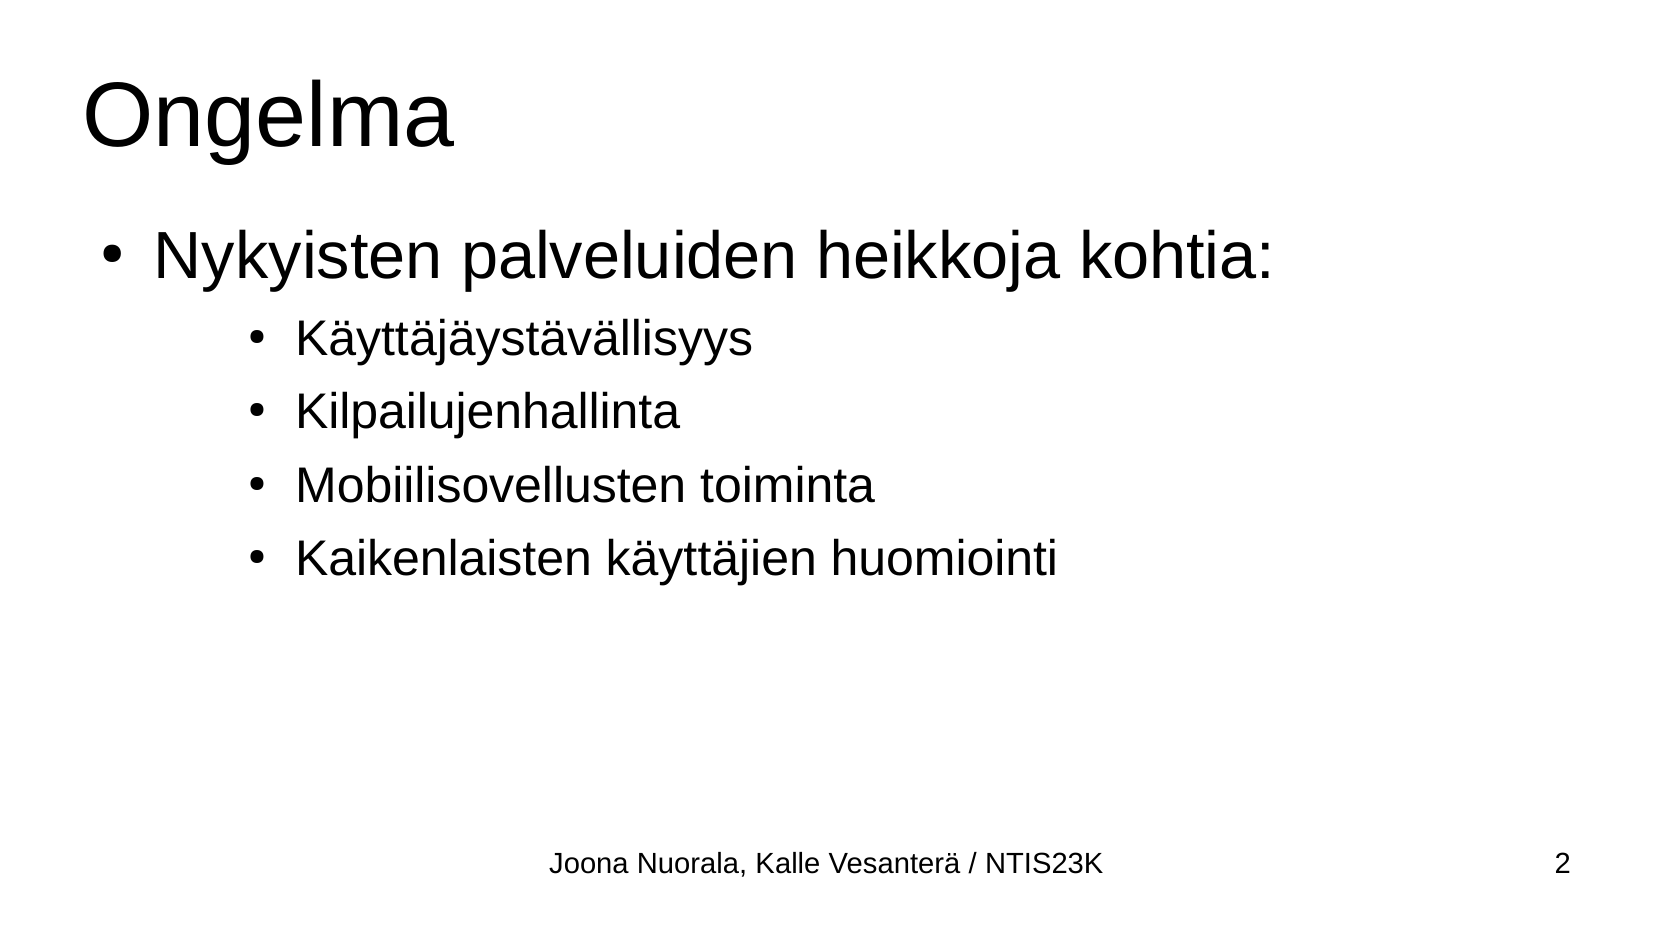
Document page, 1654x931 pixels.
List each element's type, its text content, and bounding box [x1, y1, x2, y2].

title Ongelma [82, 37, 1571, 193]
list Nykyisten palveluiden heikkoja kohtia: Käyttäjäystävällisyys Kilpailujenhallinta Mobiilisovellusten toiminta Kaikenlaisten käyttäjien huomiointi [82, 217, 1571, 758]
